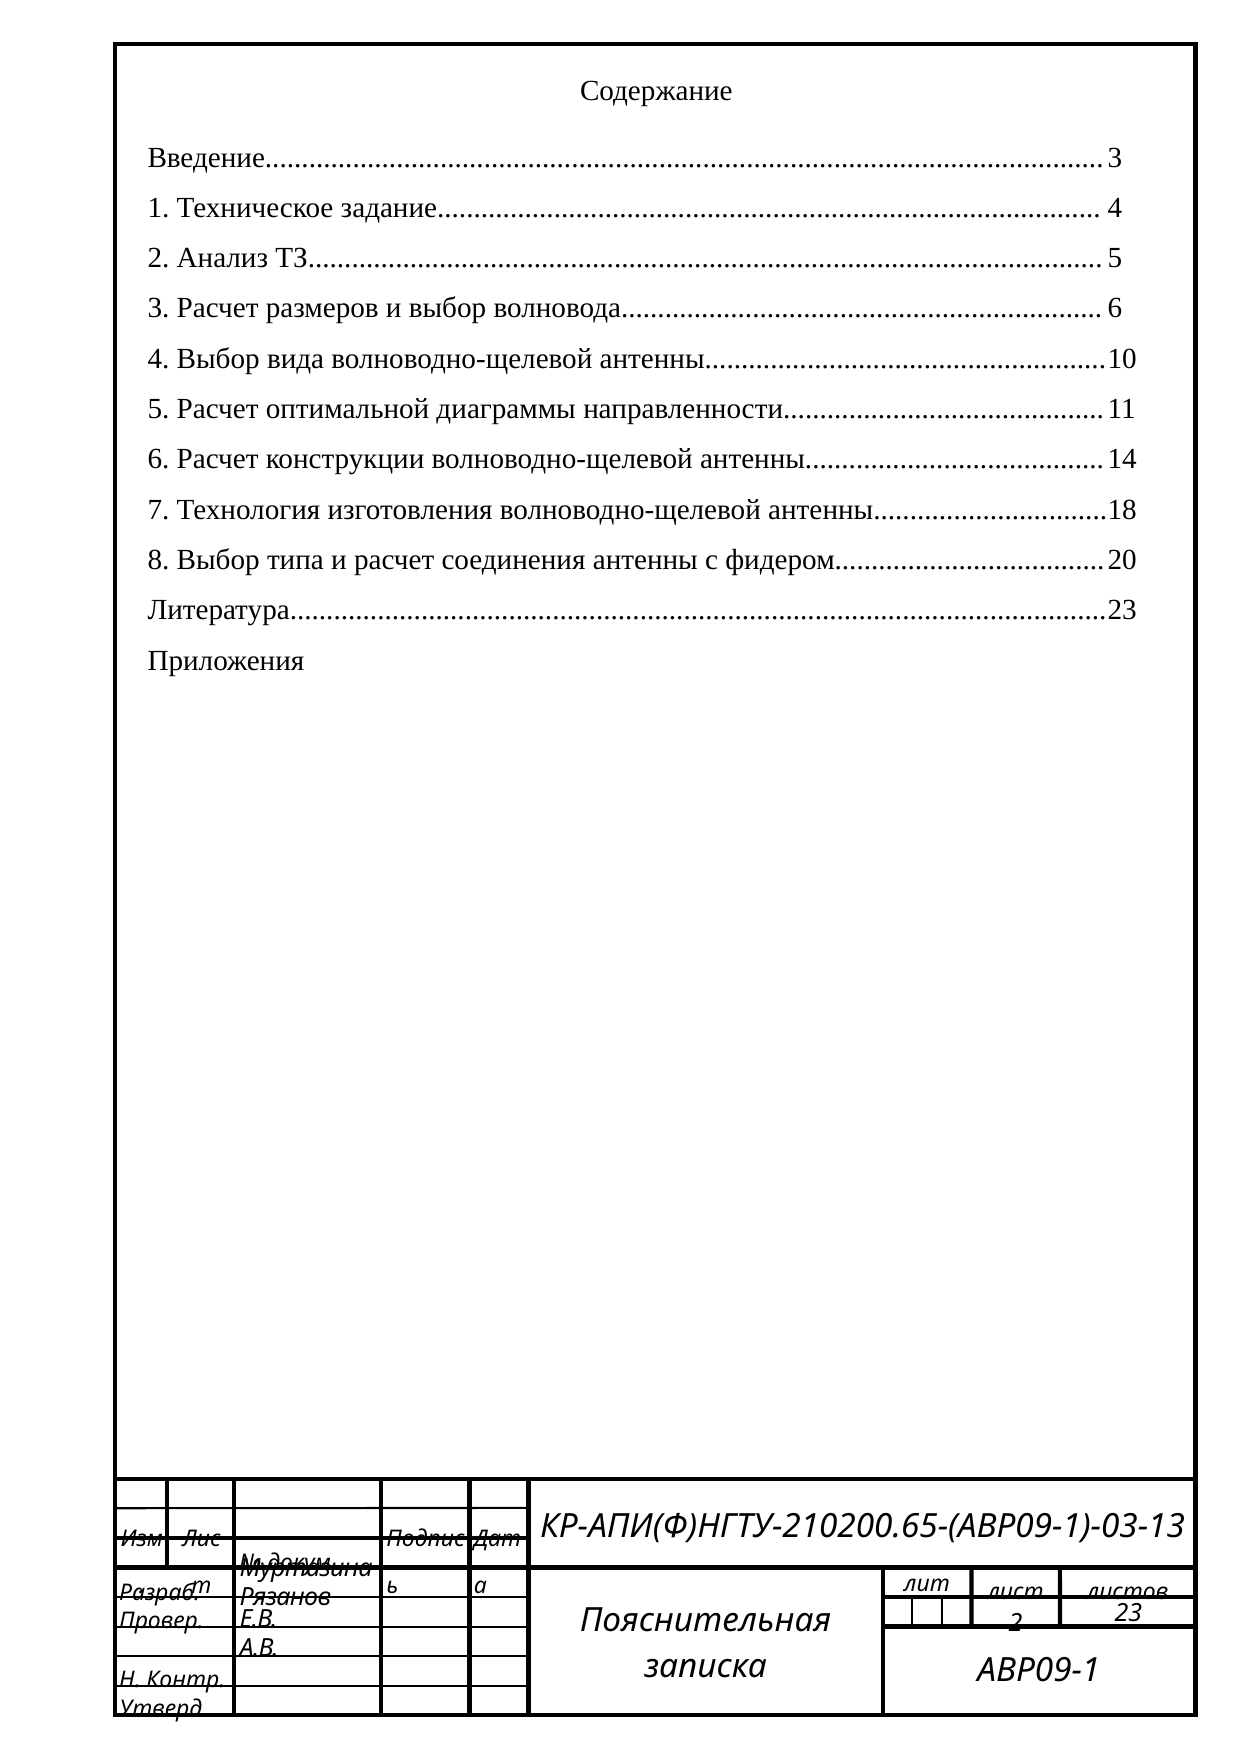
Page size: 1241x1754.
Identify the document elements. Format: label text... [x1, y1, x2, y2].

text 3. Расчет размеров и выбор волновода.................................................................. 6 [147, 291, 1165, 324]
text 8. Выбор типа и расчет соединения антенны с фидером..................................... 20 [147, 542, 1165, 576]
text 4. Выбор вида волноводно-щелевой антенны....................................................... 10 [147, 341, 1165, 374]
text Введение................................................................................................................... 3 [147, 140, 1165, 173]
text 1. Техническое задание........................................................................................... 4 [147, 190, 1165, 223]
text 6. Расчет конструкции волноводно-щелевой антенны......................................... 14 [147, 442, 1165, 475]
text 7. Технология изготовления волноводно-щелевой антенны................................ 18 [147, 492, 1165, 525]
text Приложения [147, 643, 1165, 676]
text 2. Анализ ТЗ............................................................................................................. 5 [147, 240, 1165, 274]
text Литература................................................................................................................ 23 [147, 592, 1165, 626]
text Содержание [147, 73, 1165, 106]
text 5. Расчет оптимальной диаграммы направленности............................................ 11 [147, 391, 1165, 425]
